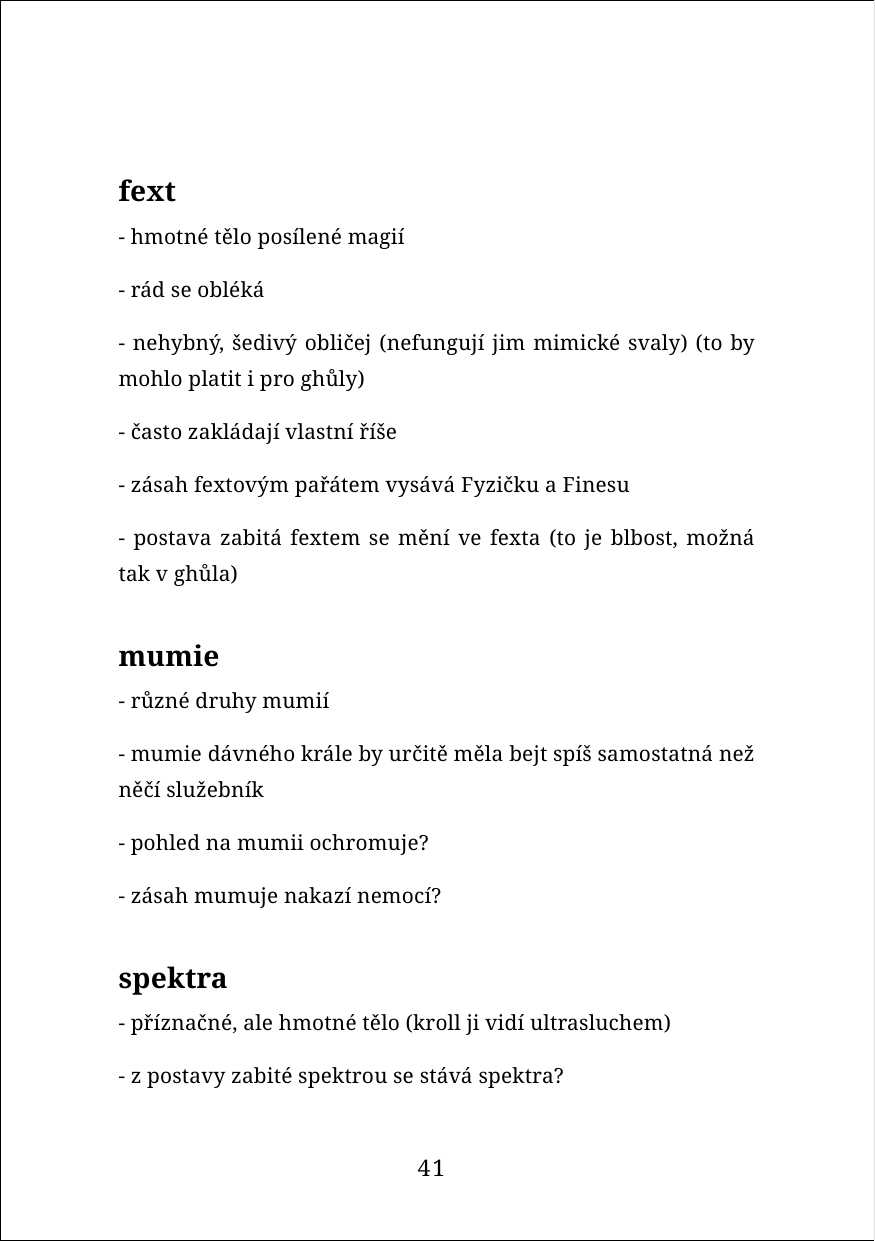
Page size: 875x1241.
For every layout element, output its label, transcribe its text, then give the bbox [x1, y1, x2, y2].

text - postava zabitá fextem se mění ve fexta (to je blbost, možná tak v ghůla) [118, 523, 756, 587]
subtitle spektra [118, 958, 756, 996]
subtitle fext [118, 172, 756, 210]
text - hmotné tělo posílené magií [118, 222, 756, 250]
text - příznačné, ale hmotné tělo (kroll ji vidí ultrasluchem) [118, 1008, 756, 1037]
text - různé druhy mumií [118, 686, 756, 714]
text - pohled na mumii ochromuje? [118, 828, 756, 856]
text - nehybný, šedivý obličej (nefungují jim mimické svaly) (to by mohlo platit i pro ghůly) [118, 328, 756, 392]
text - mumie dávného krále by určitě měla bejt spíš samostatná než něčí služebník [118, 739, 756, 803]
text - často zakládají vlastní říše [118, 417, 756, 446]
text - z postavy zabité spektrou se stává spektra? [118, 1061, 756, 1090]
subtitle mumie [118, 636, 756, 674]
text - rád se obléká [118, 275, 756, 303]
text - zásah mumuje nakazí nemocí? [118, 881, 756, 910]
text - zásah fextovým pařátem vysává Fyzičku a Finesu [118, 470, 756, 499]
